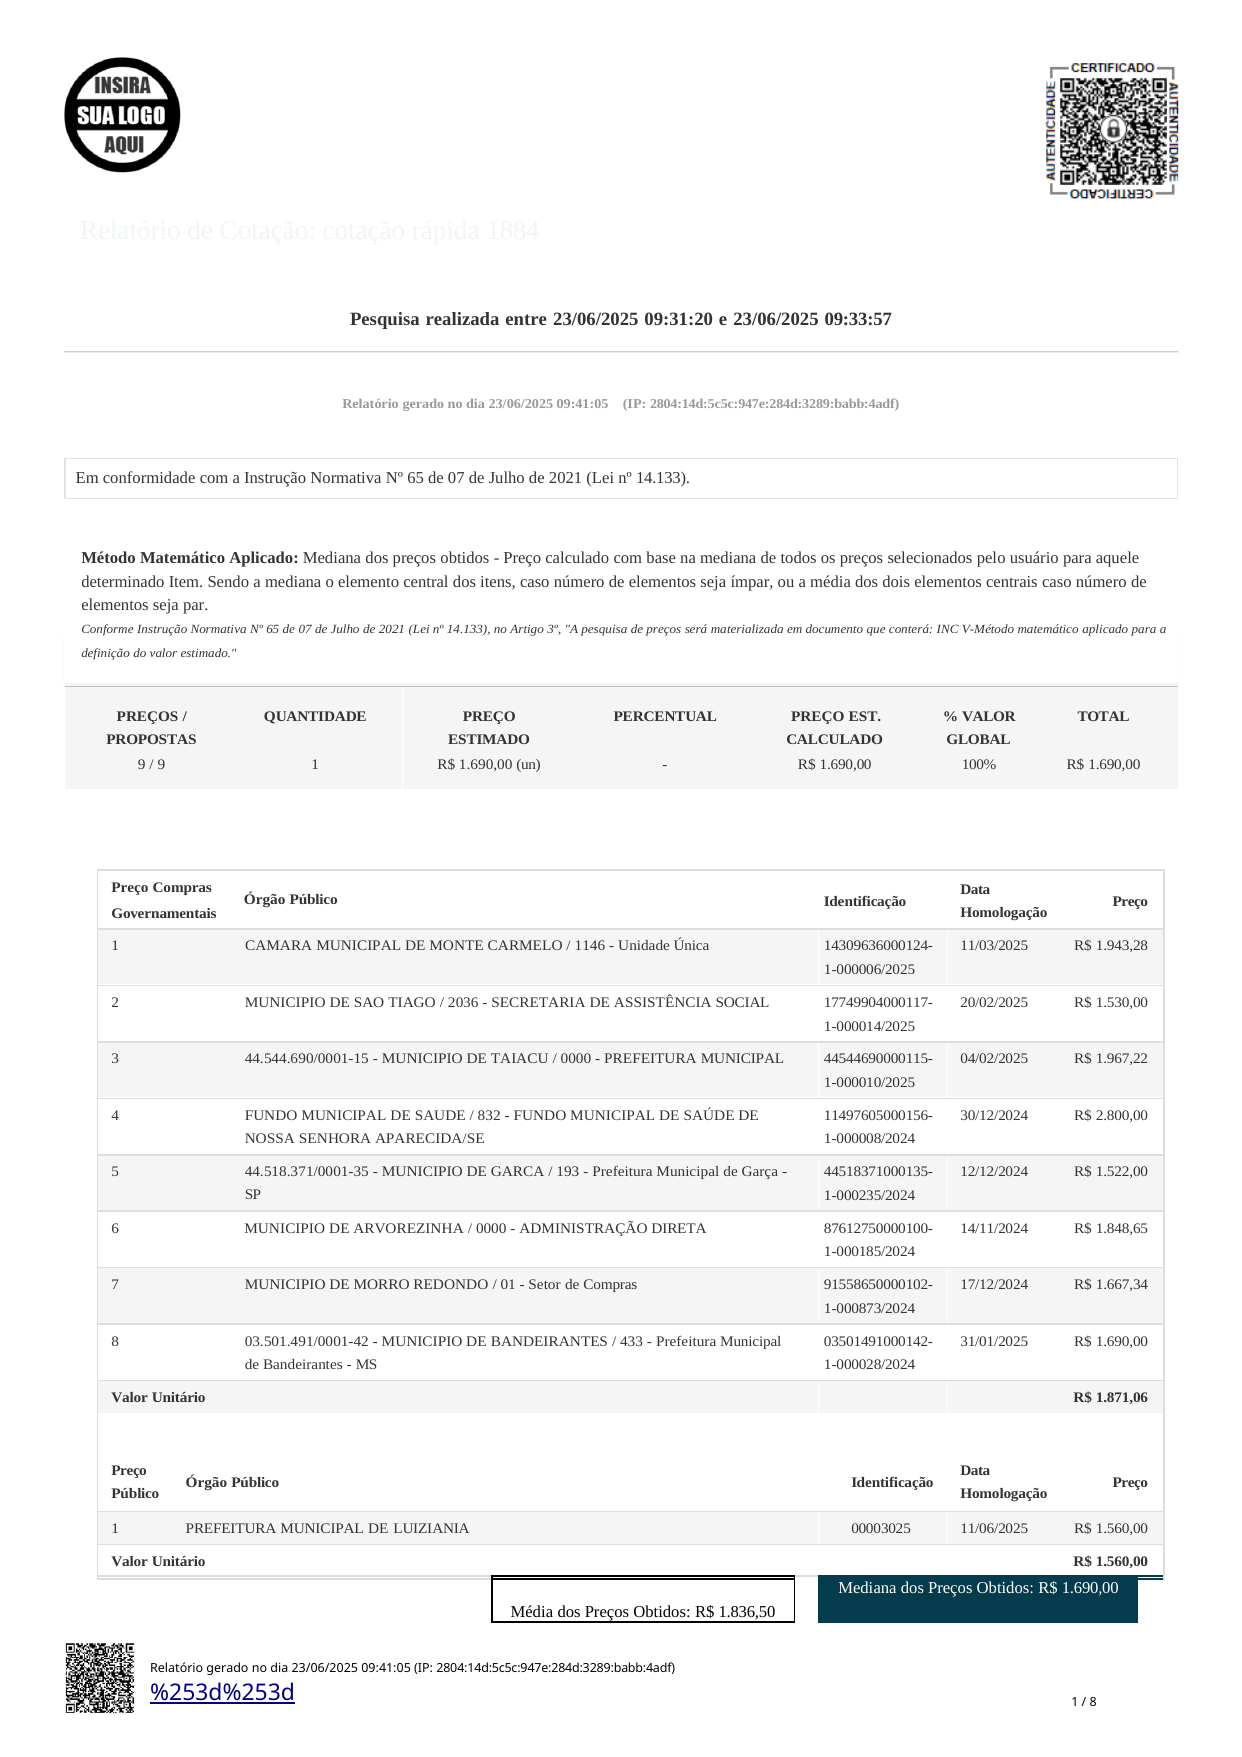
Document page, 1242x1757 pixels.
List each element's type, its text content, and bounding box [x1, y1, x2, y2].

table_header PERCENTUAL [577, 687, 752, 751]
table_cell FUNDO MUNICIPAL DE SAUDE / 832 - FUNDO MUNICIPAL DE SAÚDE DE NOSSA SENHORA APARECIDA/SE [173, 1099, 794, 1154]
table_cell [794, 930, 818, 984]
table_cell 03.501.491/0001-42 - MUNICIPIO DE BANDEIRANTES / 433 - Prefeitura Municipal de Bandeirantes - MS [173, 1325, 794, 1380]
table_cell R$ 1.871,06 [1061, 1381, 1163, 1413]
table_cell Valor Unitário [98, 1381, 794, 1413]
table_header QUANTIDADE [230, 687, 402, 751]
table_cell R$ 2.800,00 [1061, 1099, 1163, 1154]
table_cell 44.544.690/0001-15 - MUNICIPIO DE TAIACU / 0000 - PREFEITURA MUNICIPAL [173, 1043, 794, 1097]
table_cell Órgão Público [173, 1413, 794, 1511]
table_cell MUNICIPIO DE ARVOREZINHA / 0000 - ADMINISTRAÇÃO DIRETA [173, 1212, 794, 1267]
table_cell [794, 1381, 818, 1413]
table_header Identificação [794, 871, 947, 928]
table_cell 11497605000156- 1-000008/2024 [819, 1099, 947, 1154]
table_cell 31/01/2025 [948, 1325, 1061, 1380]
table_cell [794, 1043, 818, 1097]
table_cell [794, 1212, 818, 1267]
table_cell Preço [1061, 1413, 1163, 1511]
table_cell 44518371000135- 1-000235/2024 [819, 1156, 947, 1210]
table_cell [794, 986, 818, 1041]
text Método Matemático Aplicado: Mediana dos preços obtidos - Preço calculado com base na mediana de todos os preços selecionados pelo usuário para aquele determinado Item. Sendo a mediana o elemento central dos itens, caso número de elementos seja ímpar, ou a média dos dois elementos centrais caso número de elementos seja par. [81, 548, 1178, 614]
table_header Data Homologação [948, 871, 1061, 928]
table_cell 44.518.371/0001-35 - MUNICIPIO DE GARCA / 193 - Prefeitura Municipal de Garça - SP [173, 1156, 794, 1210]
table_cell 12/12/2024 [948, 1156, 1061, 1210]
table_cell 1 [98, 930, 173, 984]
table_header Preço [1061, 871, 1163, 928]
table_cell 44544690000115- 1-000010/2025 [819, 1043, 947, 1097]
table_cell [819, 1545, 947, 1575]
table_cell 11/06/2025 [948, 1512, 1061, 1544]
table_header % VALOR GLOBAL [914, 687, 1040, 751]
table_cell 03501491000142- 1-000028/2024 [819, 1325, 947, 1380]
table_cell 100% [914, 751, 1040, 789]
table_cell 5 [98, 1156, 173, 1210]
table_header PREÇOS / PROPOSTAS [65, 687, 230, 751]
table_cell R$ 1.560,00 [1061, 1545, 1163, 1575]
table_cell - [577, 751, 752, 789]
table_cell [97, 1580, 491, 1621]
table_cell [794, 1325, 818, 1380]
table_cell Identificação [819, 1413, 947, 1511]
table_cell R$ 1.560,00 [1061, 1512, 1163, 1544]
table_cell 3 [98, 1043, 173, 1097]
table_cell 1 [98, 1512, 173, 1544]
table_cell 14/11/2024 [948, 1212, 1061, 1267]
table_cell Preço Público [98, 1413, 173, 1511]
table_cell 17749904000117- 1-000014/2025 [819, 986, 947, 1041]
table_cell [795, 1577, 818, 1621]
table_cell [794, 1413, 818, 1511]
text Conforme Instrução Normativa Nº 65 de 07 de Julho de 2021 (Lei nº 14.133), no Artigo 3º, "A pesquisa de preços será materializada em documento que conterá: INC V-Método matemático aplicado para a definição do valor estimado." [81, 622, 1178, 660]
table_cell R$ 1.967,22 [1061, 1043, 1163, 1097]
table_header Preço Compras Órgão Público Governamentais [98, 871, 794, 928]
text Em conformidade com a Instrução Normativa Nº 65 de 07 de Julho de 2021 (Lei nº 14.133). [75, 468, 1177, 487]
table_cell MUNICIPIO DE MORRO REDONDO / 01 - Setor de Compras [173, 1268, 794, 1323]
table_cell 11/03/2025 [948, 930, 1061, 984]
table_cell [794, 1099, 818, 1154]
text Relatório de Cotação: cotação rápida 1884 [80, 214, 1178, 246]
table_cell 14309636000124- 1-000006/2025 [819, 930, 947, 984]
table_cell [1138, 1580, 1164, 1621]
table_cell 87612750000100- 1-000185/2024 [819, 1212, 947, 1267]
table_cell 1 [230, 751, 402, 789]
table_header TOTAL [1040, 687, 1178, 751]
table_cell R$ 1.943,28 [1061, 930, 1163, 984]
table_cell Média dos Preços Obtidos: R$ 1.836,50 [493, 1604, 794, 1621]
table_cell [819, 1381, 947, 1413]
table_cell 04/02/2025 [948, 1043, 1061, 1097]
table_cell 6 [98, 1212, 173, 1267]
table_cell R$ 1.848,65 [1061, 1212, 1163, 1267]
table_cell 00003025 [819, 1512, 947, 1544]
table_cell Valor Unitário [98, 1545, 794, 1575]
table_cell R$ 1.522,00 [1061, 1156, 1163, 1210]
table_cell 2 [98, 986, 173, 1041]
table_cell 20/02/2025 [948, 986, 1061, 1041]
table_cell Mediana dos Preços Obtidos: R$ 1.690,00 [819, 1580, 1137, 1621]
table_cell [794, 1268, 818, 1323]
table_header PREÇO EST. CALCULADO [752, 687, 914, 751]
table_cell MUNICIPIO DE SAO TIAGO / 2036 - SECRETARIA DE ASSISTÊNCIA SOCIAL [173, 986, 794, 1041]
table_cell R$ 1.690,00 [1061, 1325, 1163, 1380]
table_cell 30/12/2024 [948, 1099, 1061, 1154]
table_cell [794, 1512, 818, 1544]
table_cell [948, 1381, 1061, 1413]
table_cell R$ 1.690,00 (un) [403, 751, 577, 789]
table_cell 7 [98, 1268, 173, 1323]
table_cell 8 [98, 1325, 173, 1380]
table_cell 17/12/2024 [948, 1268, 1061, 1323]
table_cell [794, 1156, 818, 1210]
table_cell 9 / 9 [65, 751, 230, 789]
table_cell R$ 1.530,00 [1061, 986, 1163, 1041]
table_cell CAMARA MUNICIPAL DE MONTE CARMELO / 1146 - Unidade Única [173, 930, 794, 984]
table_cell [948, 1545, 1061, 1575]
table_header PREÇO ESTIMADO [403, 687, 577, 751]
text Pesquisa realizada entre 23/06/2025 09:31:20 e 23/06/2025 09:33:57 [97, 308, 1144, 329]
table_cell [794, 1545, 818, 1575]
table_cell R$ 1.690,00 [1040, 751, 1178, 789]
table_cell 4 [98, 1099, 173, 1154]
table_cell 91558650000102- 1-000873/2024 [819, 1268, 947, 1323]
table_cell R$ 1.667,34 [1061, 1268, 1163, 1323]
table_cell R$ 1.690,00 [752, 751, 914, 789]
table_cell Data Homologação [948, 1413, 1061, 1511]
table_cell PREFEITURA MUNICIPAL DE LUIZIANIA [173, 1512, 794, 1544]
text Relatório gerado no dia 23/06/2025 09:41:05 (IP: 2804:14d:5c5c:947e:284d:3289:babb:4adf) [97, 395, 1144, 411]
